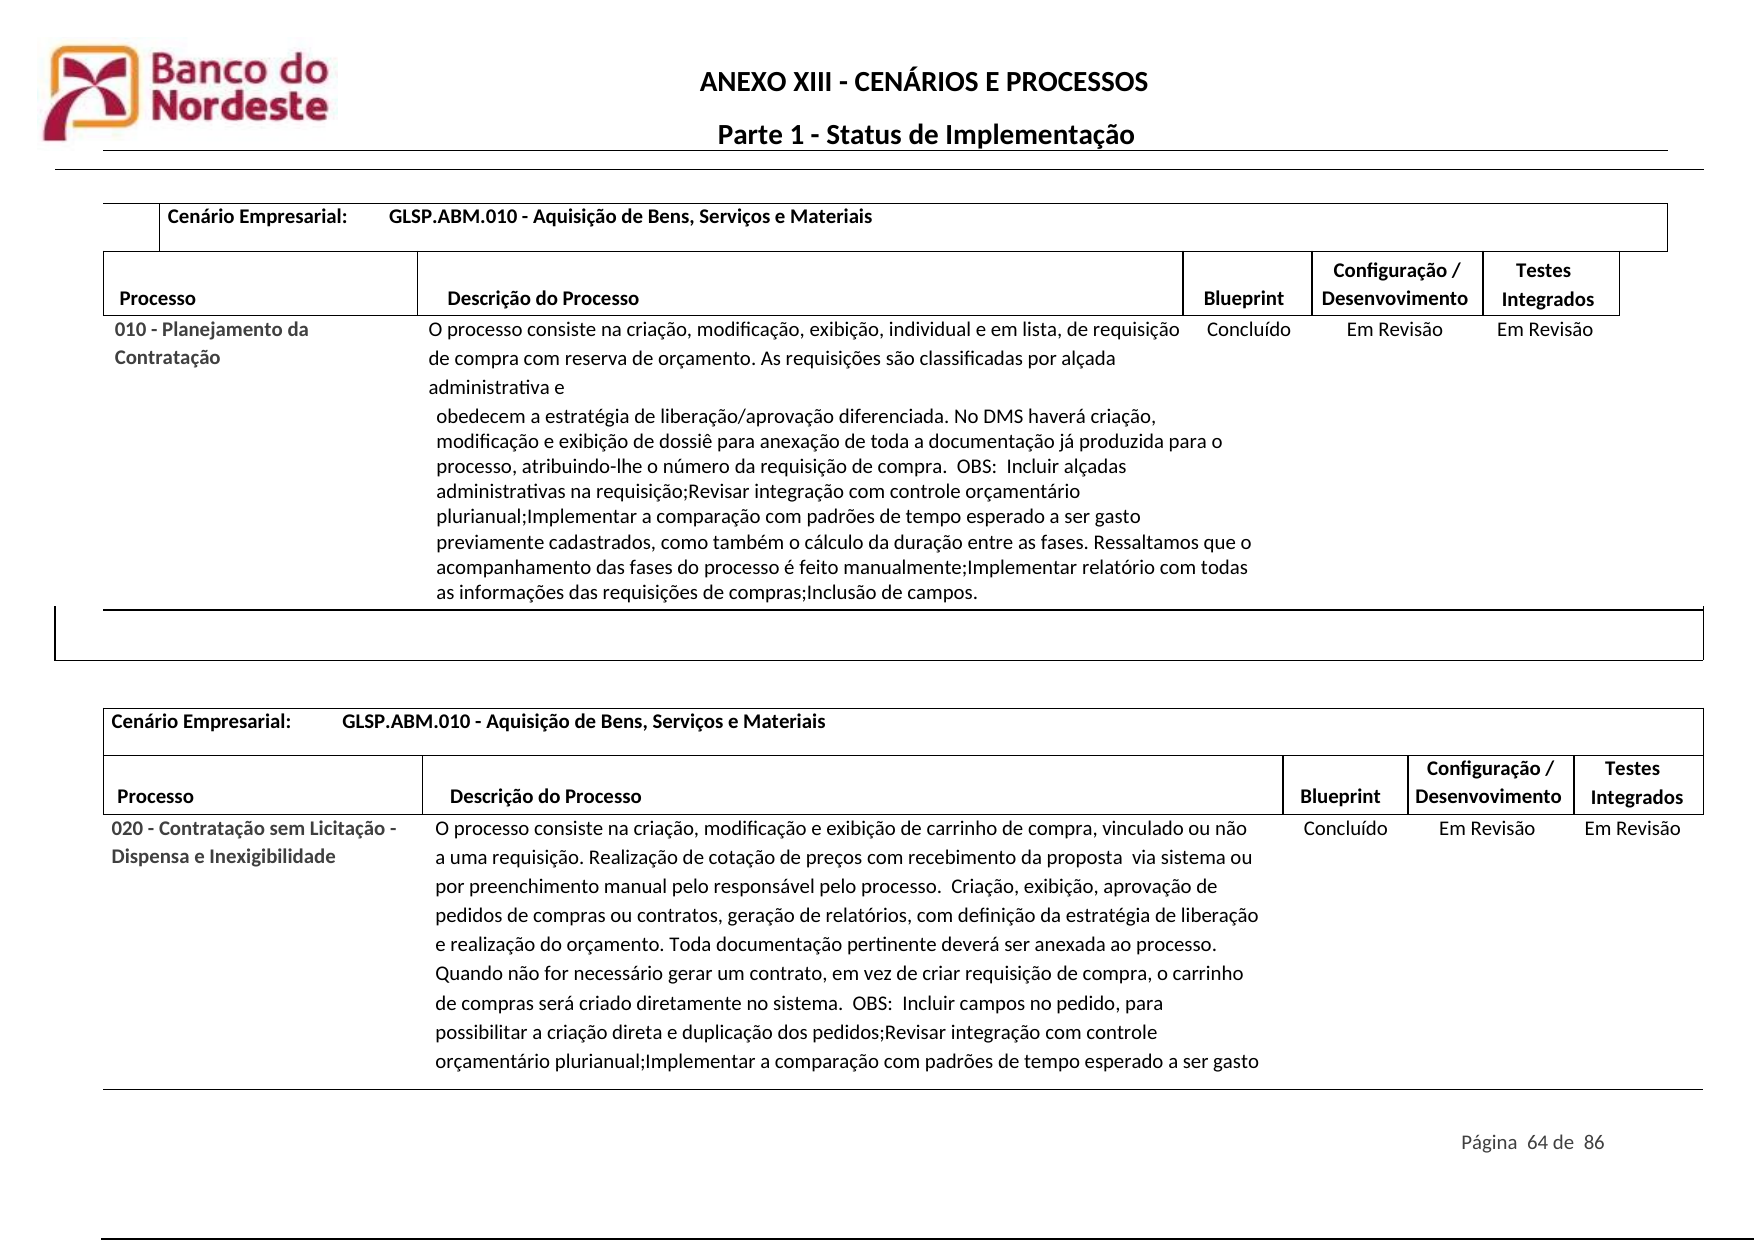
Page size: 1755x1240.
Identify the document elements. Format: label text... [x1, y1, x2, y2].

table_cell [1545, 204, 1667, 251]
table_cell [1624, 315, 1668, 403]
table_cell [103, 316, 108, 403]
table_cell Descrição do Processo [423, 756, 1282, 814]
table_cell O processo consiste na criação, modificação, exibição, individual e em lista, de requisição de compra com reserva de orçamento. As requisições são classificadas por alçada administrativa e [417, 316, 1196, 403]
table_cell [1686, 203, 1703, 251]
table_cell [1249, 204, 1394, 251]
table_cell [1668, 203, 1686, 251]
table_cell Testes Integrados [1575, 756, 1703, 814]
table_cell Em Revisão [1584, 815, 1703, 1089]
table_cell [1394, 204, 1545, 251]
table_cell Concluído [1304, 815, 1439, 1089]
table_header GLSP.ABM.010 - Aquisição de Bens, Serviços e Materiais [342, 709, 1703, 755]
table_cell [1545, 151, 1668, 169]
table_cell [1249, 151, 1394, 169]
table_cell [1249, 170, 1394, 203]
table_cell O processo consiste na criação, modificação e exibição de carrinho de compra, vinculado ou não a uma requisição. Realização de cotação de preços com recebimento da proposta via sistema ou por preenchimento manual pelo responsável pelo processo. Criação, exibição, aprovação de pedidos de compras ou contratos, geração de relatórios, com definição da estratégia de liberação e realização do orçamento. Toda documentação pertinente deverá ser anexada ao processo. Quando não for necessário gerar um contrato, em vez de criar requisição de compra, o carrinho de compras será criado diretamente no sistema. OBS: Incluir campos no pedido, para possibilitar a criação direta e duplicação dos pedidos;Revisar integração com controle orçamentário plurianual;Implementar a comparação com padrões de tempo esperado a ser gasto [435, 815, 1303, 1089]
table_cell [1686, 251, 1703, 315]
table_cell [103, 204, 159, 251]
table_cell [1668, 251, 1686, 315]
table_cell Testes Integrados [1484, 252, 1619, 315]
table_header Cenário Empresarial: [104, 709, 342, 755]
table_cell [1686, 170, 1703, 203]
table_cell [1394, 170, 1545, 203]
table_cell [1595, 316, 1619, 403]
table_cell [103, 170, 1249, 203]
table_cell Configuração / Desenvovimento [1313, 252, 1482, 315]
table_cell [1545, 170, 1668, 203]
table_cell Processo [104, 252, 417, 315]
table_cell Descrição do Processo [418, 252, 1182, 315]
table_cell [1668, 315, 1686, 403]
table_cell Cenário Empresarial: GLSP.ABM.010 - Aquisição de Bens, Serviços e Materiais [160, 204, 1249, 251]
table_cell Em Revisão [1439, 815, 1584, 1089]
table_cell [1668, 170, 1686, 203]
table_cell 010 - Planejamento da Contratação [115, 316, 417, 403]
table_cell [1620, 315, 1624, 403]
table_cell [103, 151, 1249, 169]
table_cell 020 - Contratação sem Licitação - Dispensa e Inexigibilidade [103, 815, 435, 1089]
table_cell Blueprint [1284, 756, 1407, 814]
table_cell [1668, 150, 1686, 169]
table_cell [1620, 252, 1624, 315]
table_cell Processo [104, 756, 422, 814]
text obedecem a estratégia de liberação/aprovação diferenciada. No DMS haverá criação, modificação e exibição de dossiê para anexação de toda a documentação já produzida para o processo, atribuindo-lhe o número da requisição de compra. OBS: Incluir alçadas administrativas na requisição;Revisar integração com controle orçamentário plurianual;Implementar a comparação com padrões de tempo esperado a ser gasto previamente cadastrados, como também o cálculo da duração entre as fases. Ressaltamos que o acompanhamento das fases do processo é feito manualmente;Implementar relatório com todas as informações das requisições de compras;Inclusão de campos. [436, 403, 1254, 605]
table_cell Blueprint [1184, 252, 1311, 315]
table_cell [1686, 150, 1703, 169]
table_cell Configuração / Desenvovimento [1409, 756, 1573, 814]
table_cell Concluído [1196, 316, 1325, 403]
table_cell [108, 316, 114, 403]
table_cell [1624, 252, 1668, 315]
table_cell [1686, 315, 1703, 403]
table_cell Em Revisão [1492, 316, 1595, 403]
table_cell [1394, 151, 1545, 169]
table_cell Em Revisão [1325, 316, 1492, 403]
